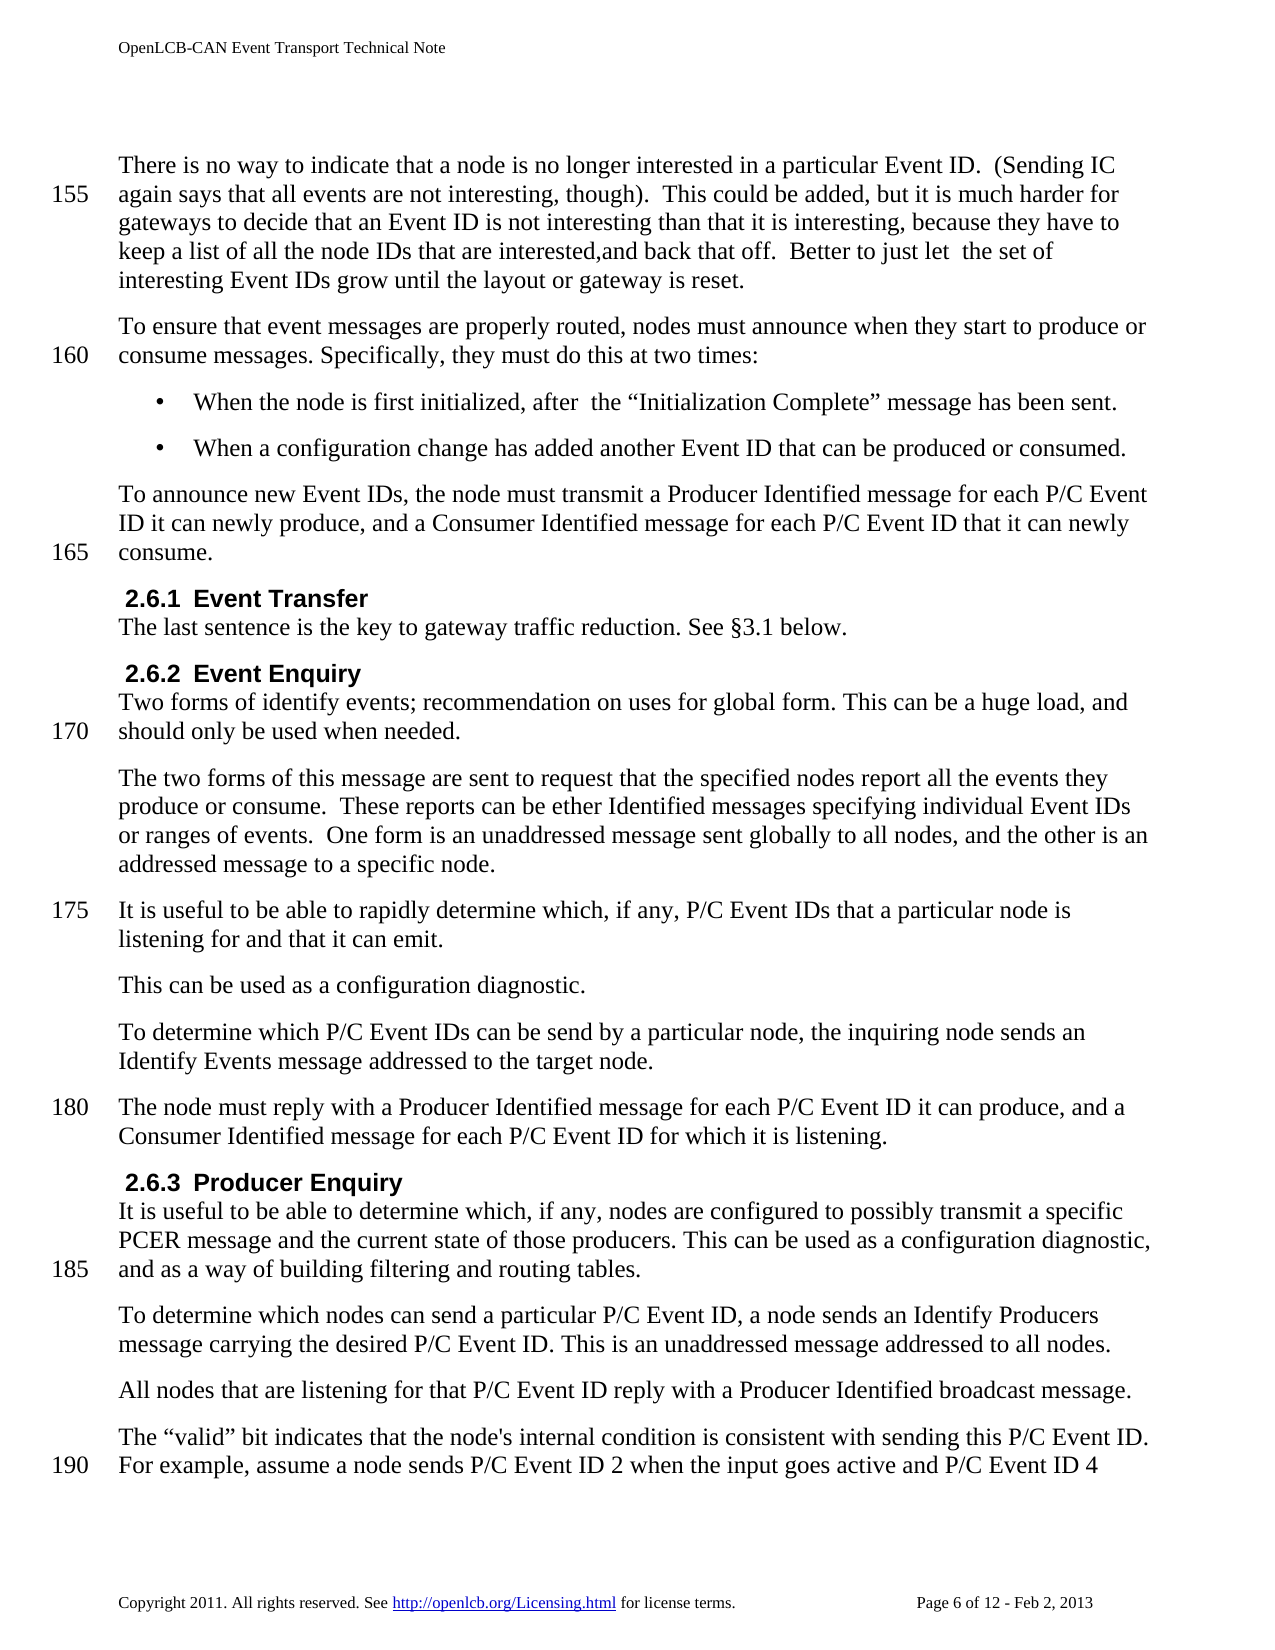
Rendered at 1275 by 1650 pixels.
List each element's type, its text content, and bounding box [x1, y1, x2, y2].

text All nodes that are listening for that P/C Event ID reply with a Producer Identified broadcast message. [118, 1375, 1157, 1404]
text To determine which P/C Event IDs can be send by a particular node, the inquiring node sends an Identify Events message addressed to the target node. [118, 1017, 1157, 1074]
subtitle Event Transfer [118, 583, 1157, 612]
list When the node is first initialized, after the “Initialization Complete” message has been sent. [156, 387, 1157, 415]
list When a configuration change has added another Event ID that can be produced or consumed. [156, 433, 1157, 462]
text The node must reply with a Producer Identified message for each P/C Event ID it can produce, and a Consumer Identified message for each P/C Event ID for which it is listening. [118, 1092, 1157, 1150]
text To ensure that event messages are properly routed, nodes must announce when they start to produce or consume messages. Specifically, they must do this at two times: [118, 311, 1157, 369]
text To determine which nodes can send a particular P/C Event ID, a node sends an Identify Producers message carrying the desired P/C Event ID. This is an unaddressed message addressed to all nodes. [118, 1300, 1157, 1358]
text The last sentence is the key to gateway traffic reduction. See §3.1 below. [118, 612, 1157, 641]
text It is useful to be able to rapidly determine which, if any, P/C Event IDs that a particular node is listening for and that it can emit. [118, 895, 1157, 953]
text The two forms of this message are sent to request that the specified nodes report all the events they produce or consume. These reports can be ether Identified messages specifying individual Event IDs or ranges of events. One form is an unaddressed message sent globally to all nodes, and the other is an addressed message to a specific node. [118, 763, 1157, 878]
text The “valid” bit indicates that the node's internal condition is consistent with sending this P/C Event ID. For example, assume a node sends P/C Event ID 2 when the input goes active and P/C Event ID 4 [118, 1422, 1157, 1479]
text Two forms of identify events; recommendation on uses for global form. This can be a huge load, and should only be used when needed. [118, 687, 1157, 745]
text This can be used as a configuration diagnostic. [118, 971, 1157, 999]
text There is no way to indicate that a node is no longer interested in a particular Event ID. (Sending IC again says that all events are not interesting, though). This could be added, but it is much harder for gateways to decide that an Event ID is not interesting than that it is interesting, because they have to keep a list of all the node IDs that are interested,and back that off. Better to just let the set of interesting Event IDs grow until the layout or gateway is reset. [118, 150, 1157, 294]
text To announce new Event IDs, the node must transmit a Producer Identified message for each P/C Event ID it can newly produce, and a Consumer Identified message for each P/C Event ID that it can newly consume. [118, 479, 1157, 566]
text It is useful to be able to determine which, if any, nodes are configured to possibly transmit a specific PCER message and the current state of those producers. This can be used as a configuration diagnostic, and as a way of building filtering and routing tables. [118, 1196, 1157, 1282]
subtitle Event Enquiry [118, 659, 1157, 687]
subtitle Producer Enquiry [118, 1167, 1157, 1196]
